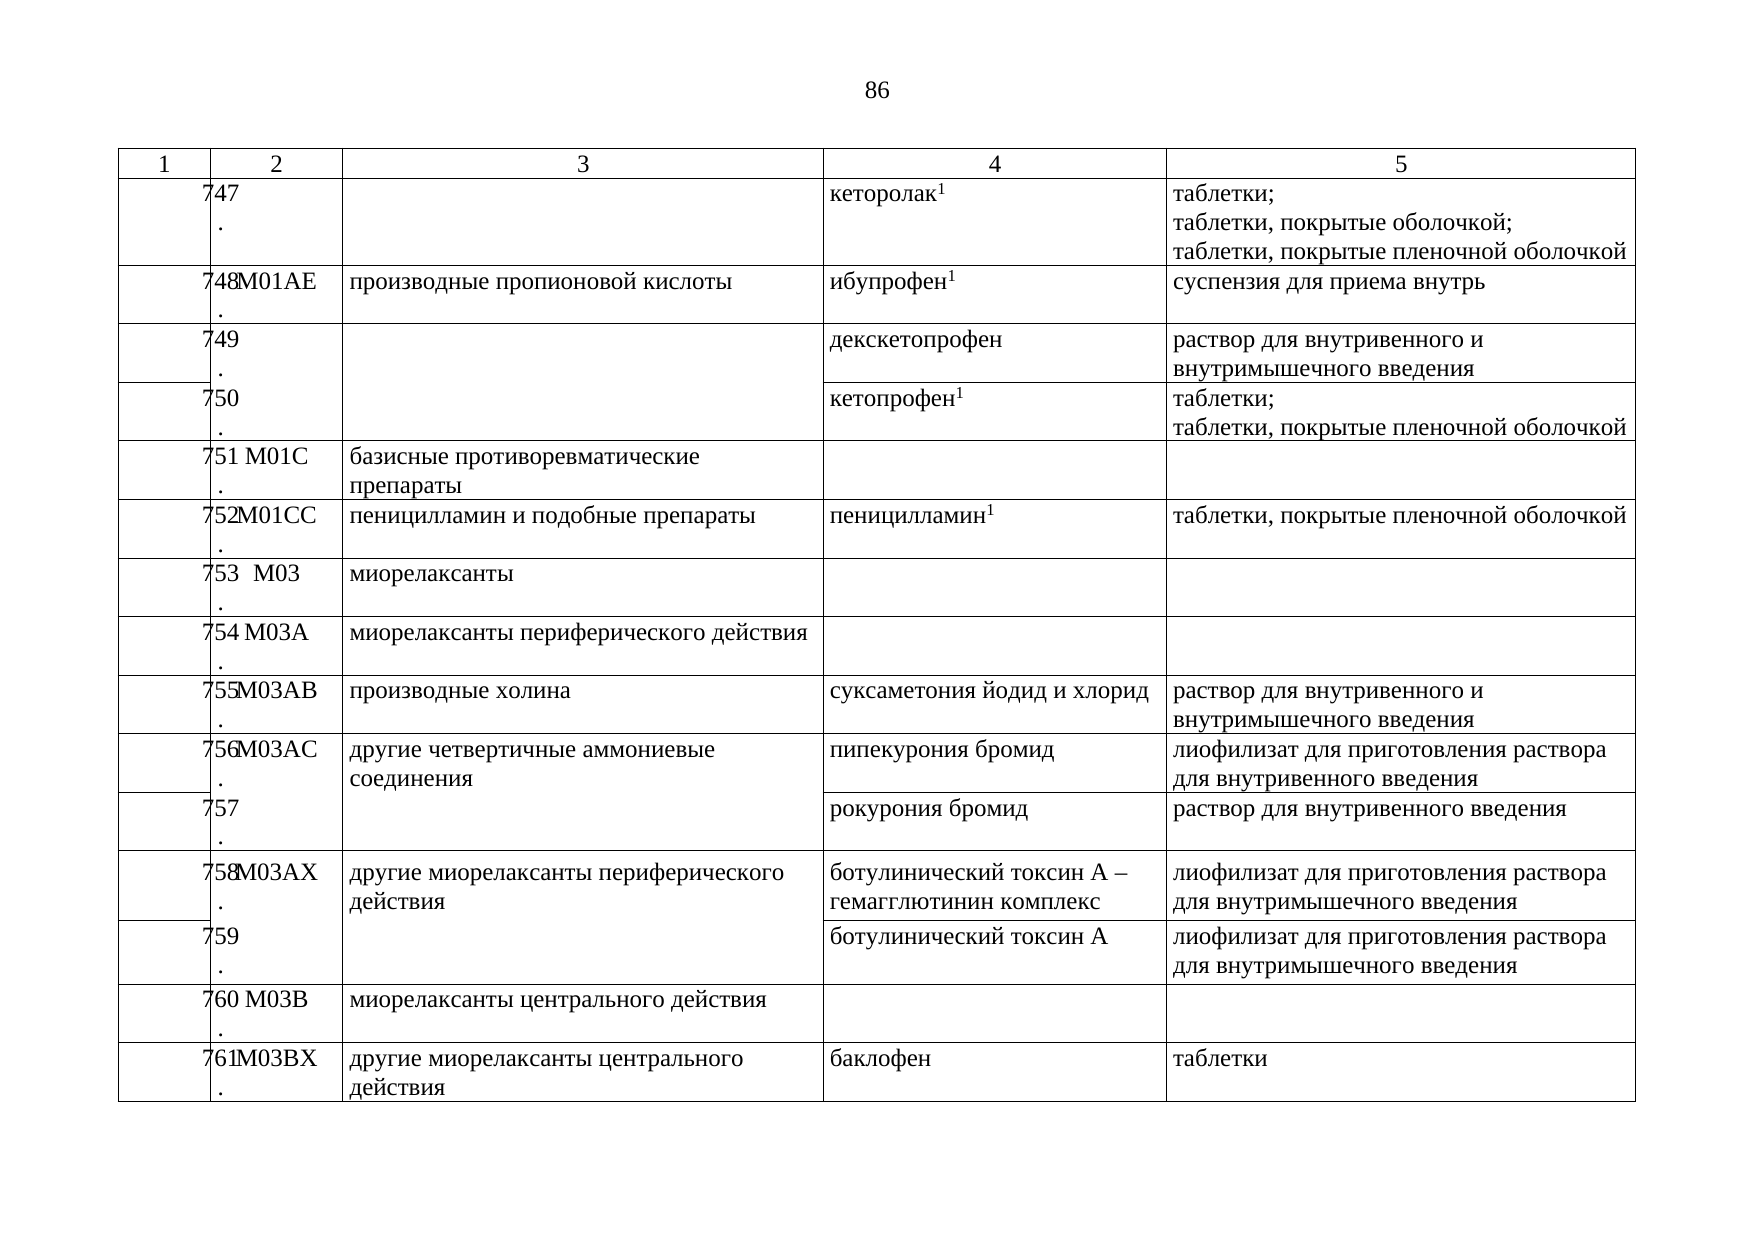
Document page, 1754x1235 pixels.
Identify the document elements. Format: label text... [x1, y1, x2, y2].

table_cell кетопрофен1 [824, 383, 1166, 440]
table_cell таблетки, покрытые пленочной оболочкой [1167, 500, 1635, 557]
table_cell миорелаксанты центрального действия [343, 985, 823, 1042]
table_cell [343, 179, 823, 265]
table_cell пипекурония бромид [824, 734, 1166, 792]
table_cell [119, 324, 210, 382]
table_cell M03 [211, 559, 342, 616]
table_cell ботулинический токсин А – гемагглютинин комплекс [824, 851, 1166, 920]
table_cell раствор для внутривенного и внутримышечного введения [1167, 676, 1635, 733]
table_cell таблетки; таблетки, покрытые пленочной оболочкой [1167, 383, 1635, 440]
table_cell [211, 324, 342, 382]
table_cell M01AE [211, 266, 342, 323]
table_cell раствор для внутривенного введения [1167, 793, 1635, 850]
table_cell таблетки; таблетки, покрытые оболочкой; таблетки, покрытые пленочной оболочкой [1167, 179, 1635, 265]
table_cell [119, 1043, 210, 1101]
table_cell лиофилизат для приготовления раствора для внутримышечного введения [1167, 921, 1635, 983]
table_cell [119, 793, 210, 850]
table_cell таблетки [1167, 1043, 1635, 1101]
table_cell суспензия для приема внутрь [1167, 266, 1635, 323]
table_cell пеницилламин1 [824, 500, 1166, 557]
table_cell М03АХ [211, 851, 342, 920]
table_cell M03B [211, 985, 342, 1042]
table_cell [119, 500, 210, 557]
table_cell [343, 920, 823, 983]
table_cell [343, 382, 823, 440]
table_cell [119, 985, 210, 1042]
table_cell рокурония бромид [824, 793, 1166, 850]
table_cell [119, 266, 210, 323]
table_cell [119, 383, 210, 440]
table_cell [211, 179, 342, 265]
table_cell [119, 559, 210, 616]
table_cell [824, 559, 1166, 616]
table_cell декскетопрофен [824, 324, 1166, 382]
table_cell лиофилизат для приготовления раствора для внутривенного введения [1167, 734, 1635, 792]
table_cell ибупрофен1 [824, 266, 1166, 323]
table_header 3 [343, 149, 823, 177]
table_cell M03А [211, 617, 342, 674]
table_cell [1167, 441, 1635, 499]
table_cell [824, 985, 1166, 1042]
table_cell [119, 676, 210, 733]
table_cell миорелаксанты периферического действия [343, 617, 823, 674]
table_header 2 [211, 149, 342, 177]
table_cell [343, 324, 823, 382]
table_cell [1167, 617, 1635, 674]
table_cell раствор для внутривенного и внутримышечного введения [1167, 324, 1635, 382]
table_cell [119, 441, 210, 499]
table_cell [119, 734, 210, 792]
table_cell M01C [211, 441, 342, 499]
table_cell ботулинический токсин А [824, 921, 1166, 983]
table_header 1 [119, 149, 210, 177]
table_cell кеторолак1 [824, 179, 1166, 265]
table_cell [211, 920, 342, 983]
table_cell баклофен [824, 1043, 1166, 1101]
table_cell миорелаксанты [343, 559, 823, 616]
table_cell суксаметония йодид и хлорид [824, 676, 1166, 733]
table_cell [119, 179, 210, 265]
table_cell другие четвертичные аммониевые соединения [343, 734, 823, 850]
table_cell [211, 382, 342, 440]
table_cell M03BX [211, 1043, 342, 1101]
table_cell [1167, 559, 1635, 616]
table_cell [119, 851, 210, 920]
table_cell лиофилизат для приготовления раствора для внутримышечного введения [1167, 851, 1635, 920]
table_cell другие миорелаксанты периферического действия [343, 851, 823, 920]
table_cell пеницилламин и подобные препараты [343, 500, 823, 557]
table_cell производные холина [343, 676, 823, 733]
table_cell M03АС [211, 734, 342, 850]
table_cell M03АВ [211, 676, 342, 733]
table_cell [119, 617, 210, 674]
table_header 5 [1167, 149, 1635, 177]
table_cell [824, 441, 1166, 499]
table_cell базисные противоревматические препараты [343, 441, 823, 499]
table_cell [1167, 985, 1635, 1042]
table_header 4 [824, 149, 1166, 177]
table_cell M01CC [211, 500, 342, 557]
table_cell производные пропионовой кислоты [343, 266, 823, 323]
table_cell [824, 617, 1166, 674]
table_cell другие миорелаксанты центрального действия [343, 1043, 823, 1101]
table_cell [119, 921, 210, 983]
